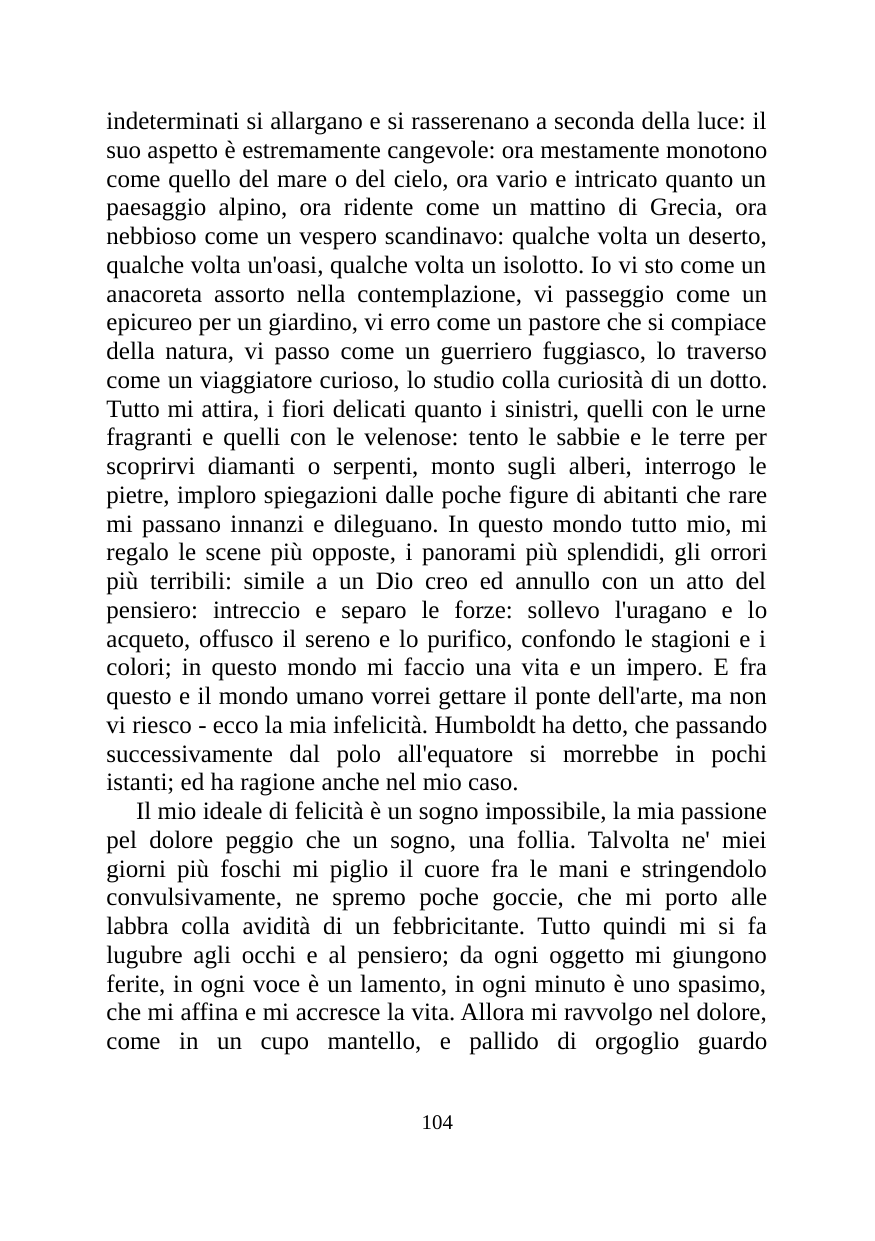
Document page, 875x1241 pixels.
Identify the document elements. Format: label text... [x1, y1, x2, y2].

text Il mio ideale di felicità è un sogno impossibile, la mia passione pel dolore peggio che un sogno, una follia. Talvolta ne' miei giorni più foschi mi piglio il cuore fra le mani e stringendolo convulsivamente, ne spremo poche goccie, che mi porto alle labbra colla avidità di un febbricitante. Tutto quindi mi si fa lugubre agli occhi e al pensiero; da ogni oggetto mi giungono ferite, in ogni voce è un lamento, in ogni minuto è uno spasimo, che mi affina e mi accresce la vita. Allora mi ravvolgo nel dolore, come in un cupo mantello, e pallido di orgoglio guardo [106, 796, 768, 1055]
text indeterminati si allargano e si rasserenano a seconda della luce: il suo aspetto è estremamente cangevole: ora mestamente monotono come quello del mare o del cielo, ora vario e intricato quanto un paesaggio alpino, ora ridente come un mattino di Grecia, ora nebbioso come un vespero scandinavo: qualche volta un deserto, qualche volta un'oasi, qualche volta un isolotto. Io vi sto come un anacoreta assorto nella contemplazione, vi passeggio come un epicureo per un giardino, vi erro come un pastore che si compiace della natura, vi passo come un guerriero fuggiasco, lo traverso come un viaggiatore curioso, lo studio colla curiosità di un dotto. Tutto mi attira, i fiori delicati quanto i sinistri, quelli con le urne fragranti e quelli con le velenose: tento le sabbie e le terre per scoprirvi diamanti o serpenti, monto sugli alberi, interrogo le pietre, imploro spiegazioni dalle poche figure di abitanti che rare mi passano innanzi e dileguano. In questo mondo tutto mio, mi regalo le scene più opposte, i panorami più splendidi, gli orrori più terribili: simile a un Dio creo ed annullo con un atto del pensiero: intreccio e separo le forze: sollevo l'uragano e lo acqueto, offusco il sereno e lo purifico, confondo le stagioni e i colori; in questo mondo mi faccio una vita e un impero. E fra questo e il mondo umano vorrei gettare il ponte dell'arte, ma non vi riesco - ecco la mia infelicità. Humboldt ha detto, che passando successivamente dal polo all'equatore si morrebbe in pochi istanti; ed ha ragione anche nel mio caso. [106, 106, 768, 796]
